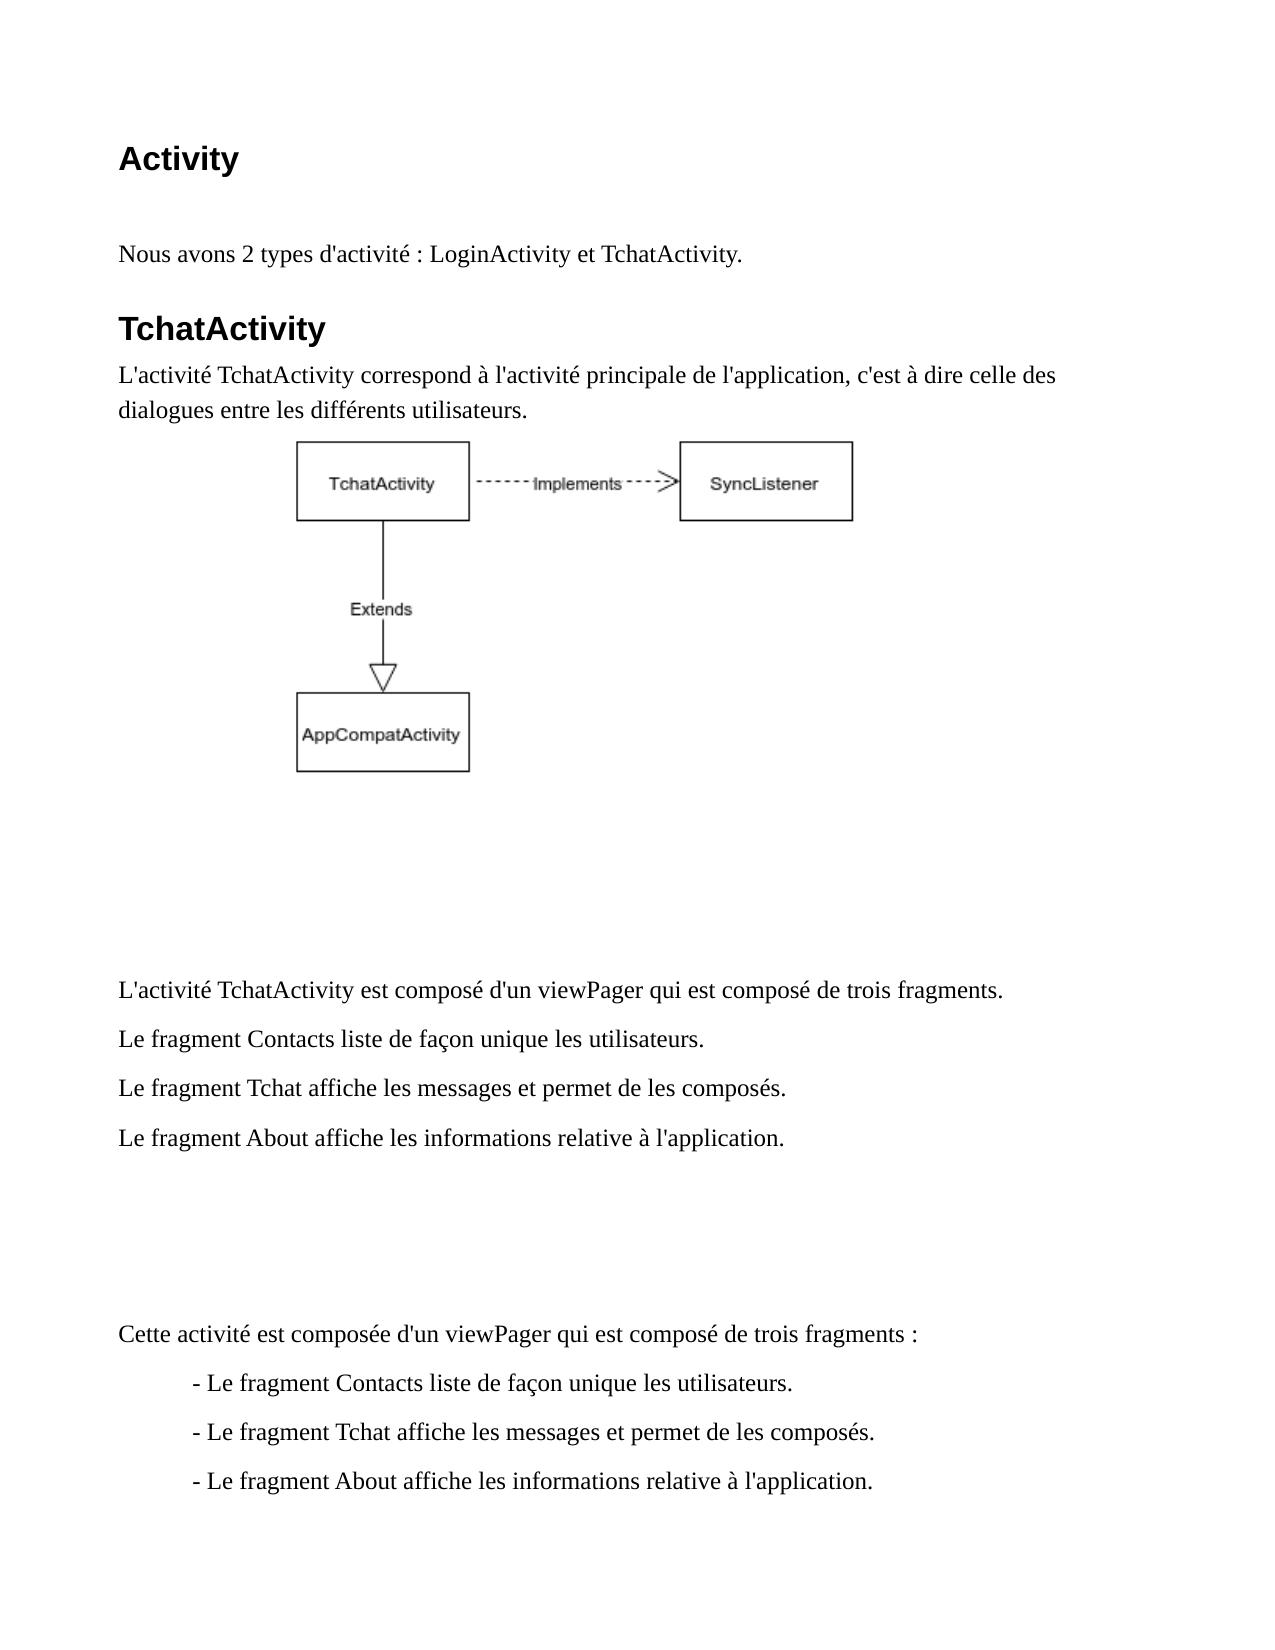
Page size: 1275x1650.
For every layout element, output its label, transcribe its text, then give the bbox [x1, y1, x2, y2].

subtitle Activity [118, 139, 1157, 178]
text Le fragment About affiche les informations relative à l'application. [118, 1123, 1157, 1151]
subtitle TchatActivity [118, 309, 1157, 348]
text Nous avons 2 types d'activité : LoginActivity et TchatActivity. [118, 239, 1157, 268]
text Le fragment Contacts liste de façon unique les utilisateurs. [118, 1024, 1157, 1053]
text - Le fragment Contacts liste de façon unique les utilisateurs. [118, 1368, 1157, 1397]
text Le fragment Tchat affiche les messages et permet de les composés. [118, 1073, 1157, 1102]
text - Le fragment Tchat affiche les messages et permet de les composés. [118, 1417, 1157, 1446]
text - Le fragment About affiche les informations relative à l'application. [118, 1466, 1157, 1495]
picture [295, 440, 855, 774]
text Cette activité est composée d'un viewPager qui est composé de trois fragments : [118, 1319, 1157, 1348]
text L'activité TchatActivity est composé d'un viewPager qui est composé de trois fragments. [118, 975, 1157, 1004]
text L'activité TchatActivity correspond à l'activité principale de l'application, c'est à dire celle des dialogues entre les différents utilisateurs. [118, 360, 1157, 423]
